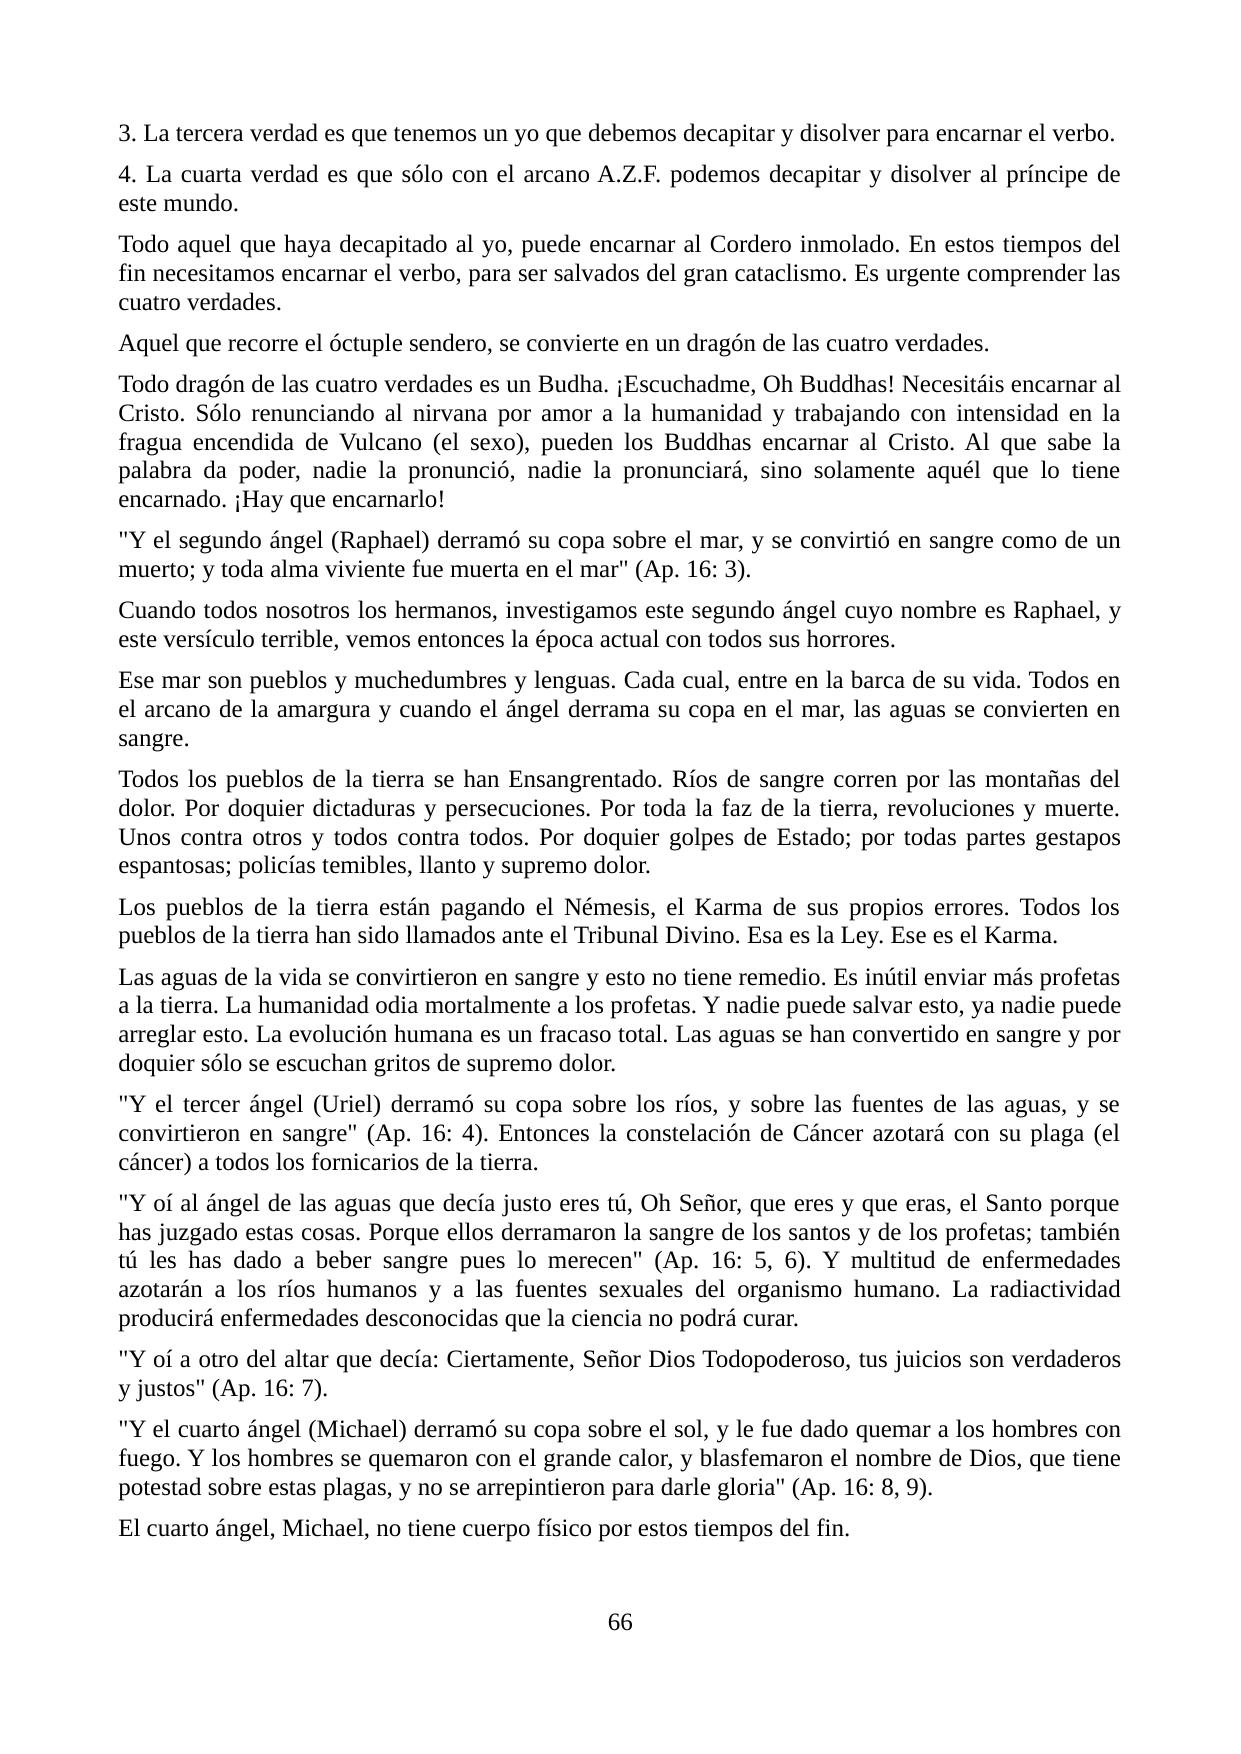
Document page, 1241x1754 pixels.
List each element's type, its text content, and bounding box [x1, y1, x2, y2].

text Todo aquel que haya decapitado al yo, puede encarnar al Cordero inmolado. En estos tiempos del fin necesitamos encarnar el verbo, para ser salvados del gran cataclismo. Es urgente comprender las cuatro verdades. [118, 229, 1122, 316]
text 4. La cuarta verdad es que sólo con el arcano A.Z.F. podemos decapitar y disolver al príncipe de este mundo. [118, 159, 1122, 217]
text El cuarto ángel, Michael, no tiene cuerpo físico por estos tiempos del fin. [118, 1513, 1122, 1542]
text Las aguas de la vida se convirtieron en sangre y esto no tiene remedio. Es inútil enviar más profetas a la tierra. La humanidad odia mortalmente a los profetas. Y nadie puede salvar esto, ya nadie puede arreglar esto. La evolución humana es un fracaso total. Las aguas se han convertido en sangre y por doquier sólo se escuchan gritos de supremo dolor. [118, 962, 1122, 1077]
text Todo dragón de las cuatro verdades es un Budha. ¡Escuchadme, Oh Buddhas! Necesitáis encarnar al Cristo. Sólo renunciando al nirvana por amor a la humanidad y trabajando con intensidad en la fragua encendida de Vulcano (el sexo), pueden los Buddhas encarnar al Cristo. Al que sabe la palabra da poder, nadie la pronunció, nadie la pronunciará, sino solamente aquél que lo tiene encarnado. ¡Hay que encarnarlo! [118, 369, 1122, 513]
text "Y el cuarto ángel (Michael) derramó su copa sobre el sol, y le fue dado quemar a los hombres con fuego. Y los hombres se quemaron con el grande calor, y blasfemaron el nombre de Dios, que tiene potestad sobre estas plagas, y no se arrepintieron para darle gloria" (Ap. 16: 8, 9). [118, 1414, 1122, 1501]
text Cuando todos nosotros los hermanos, investigamos este segundo ángel cuyo nombre es Raphael, y este versículo terrible, vemos entonces la época actual con todos sus horrores. [118, 596, 1122, 653]
text "Y el segundo ángel (Raphael) derramó su copa sobre el mar, y se convirtió en sangre como de un muerto; y toda alma viviente fue muerta en el mar" (Ap. 16: 3). [118, 526, 1122, 583]
text Aquel que recorre el óctuple sendero, se convierte en un dragón de las cuatro verdades. [118, 328, 1122, 357]
text 3. La tercera verdad es que tenemos un yo que debemos decapitar y disolver para encarnar el verbo. [118, 118, 1122, 147]
text "Y oí al ángel de las aguas que decía justo eres tú, Oh Señor, que eres y que eras, el Santo porque has juzgado estas cosas. Porque ellos derramaron la sangre de los santos y de los profetas; también tú les has dado a beber sangre pues lo merecen" (Ap. 16: 5, 6). Y multitud de enfermedades azotarán a los ríos humanos y a las fuentes sexuales del organismo humano. La radiactividad producirá enfermedades desconocidas que la ciencia no podrá curar. [118, 1188, 1122, 1332]
text Ese mar son pueblos y muchedumbres y lenguas. Cada cual, entre en la barca de su vida. Todos en el arcano de la amargura y cuando el ángel derrama su copa en el mar, las aguas se convierten en sangre. [118, 666, 1122, 752]
text "Y el tercer ángel (Uriel) derramó su copa sobre los ríos, y sobre las fuentes de las aguas, y se convirtieron en sangre" (Ap. 16: 4). Entonces la constelación de Cáncer azotará con su plaga (el cáncer) a todos los fornicarios de la tierra. [118, 1089, 1122, 1176]
text "Y oí a otro del altar que decía: Ciertamente, Señor Dios Todopoderoso, tus juicios son verdaderos y justos" (Ap. 16: 7). [118, 1344, 1122, 1402]
text Todos los pueblos de la tierra se han Ensangrentado. Ríos de sangre corren por las montañas del dolor. Por doquier dictaduras y persecuciones. Por toda la faz de la tierra, revoluciones y muerte. Unos contra otros y todos contra todos. Por doquier golpes de Estado; por todas partes gestapos espantosas; policías temibles, llanto y supremo dolor. [118, 764, 1122, 879]
text Los pueblos de la tierra están pagando el Némesis, el Karma de sus propios errores. Todos los pueblos de la tierra han sido llamados ante el Tribunal Divino. Esa es la Ley. Ese es el Karma. [118, 892, 1122, 949]
